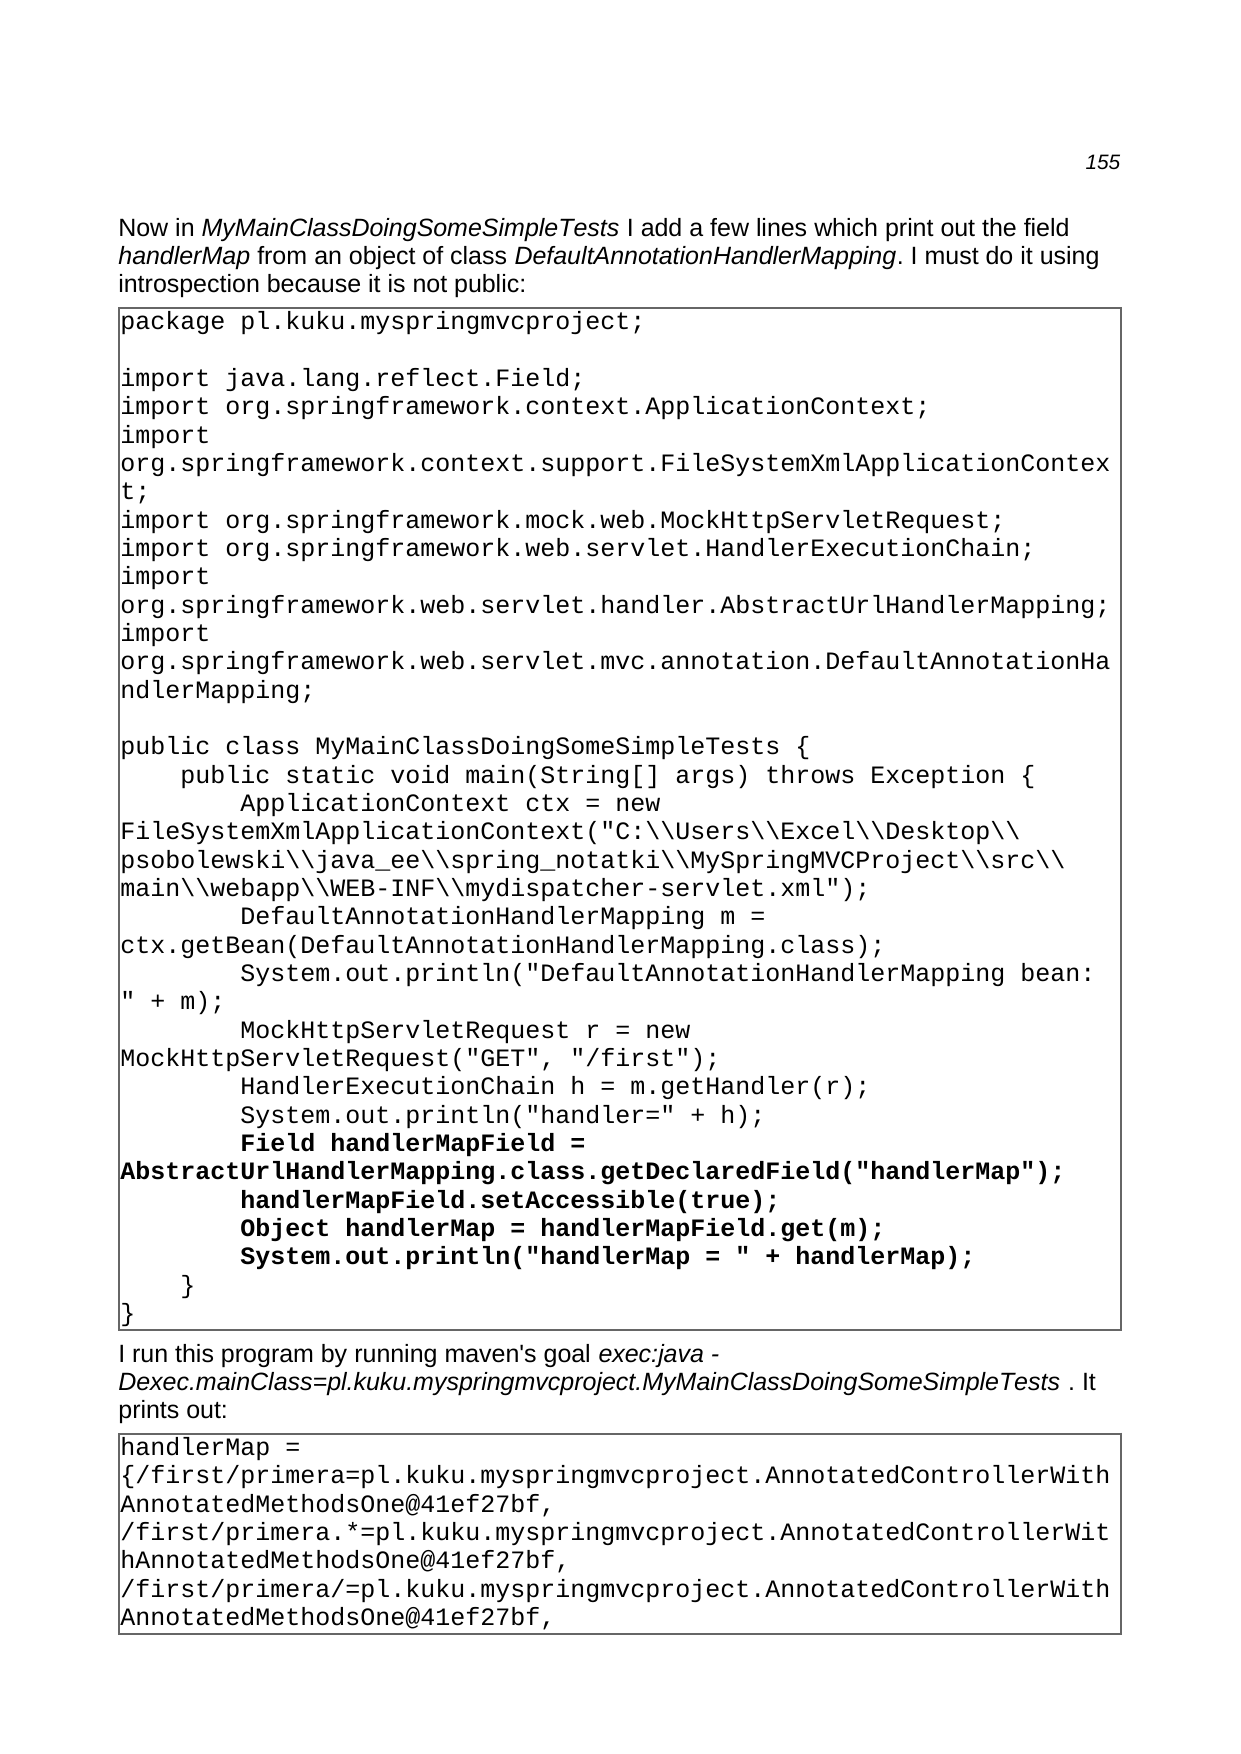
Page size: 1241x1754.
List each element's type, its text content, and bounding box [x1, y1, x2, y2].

text } [120, 1298, 1120, 1329]
text Object handlerMap = handlerMapField.get(m); [120, 1213, 1120, 1242]
text I run this program by running maven's goal exec:java -Dexec.mainClass=pl.kuku.myspringmvcproject.MyMainClassDoingSomeSimpleTests . It prints out: [118, 1340, 1122, 1424]
text System.out.println("DefaultAnnotationHandlerMapping bean: " + m); [120, 958, 1120, 1015]
text } [120, 1270, 1120, 1298]
text DefaultAnnotationHandlerMapping m = ctx.getBean(DefaultAnnotationHandlerMapping.class); [120, 902, 1120, 958]
text handlerMap = {/first/primera=pl.kuku.myspringmvcproject.AnnotatedControllerWithAnnotatedMethodsOne@41ef27bf, /first/primera.*=pl.kuku.myspringmvcproject.AnnotatedControllerWithAnnotatedMethodsOne@41ef27bf, /first/primera/=pl.kuku.myspringmvcproject.AnnotatedControllerWithAnnotatedMethodsOne@41ef27bf, [120, 1435, 1120, 1633]
text HandlerExecutionChain h = m.getHandler(r); [120, 1072, 1120, 1100]
text import org.springframework.mock.web.MockHttpServletRequest; [120, 505, 1120, 533]
text import java.lang.reflect.Field; [120, 363, 1120, 392]
text import org.springframework.web.servlet.mvc.annotation.DefaultAnnotationHandlerMapping; [120, 618, 1120, 706]
text Now in MyMainClassDoingSomeSimpleTests I add a few lines which print out the field handlerMap from an object of class DefaultAnnotationHandlerMapping. I must do it using introspection because it is not public: [118, 214, 1122, 298]
text package pl.kuku.myspringmvcproject; [120, 309, 1120, 337]
text public class MyMainClassDoingSomeSimpleTests { [120, 732, 1120, 760]
text import org.springframework.web.servlet.handler.AbstractUrlHandlerMapping; [120, 562, 1120, 618]
text import org.springframework.context.support.FileSystemXmlApplicationContext; [120, 420, 1120, 505]
text import org.springframework.web.servlet.HandlerExecutionChain; [120, 533, 1120, 562]
text MockHttpServletRequest r = new MockHttpServletRequest("GET", "/first"); [120, 1015, 1120, 1072]
text handlerMapField.setAccessible(true); [120, 1185, 1120, 1213]
text import org.springframework.context.ApplicationContext; [120, 392, 1120, 420]
text ApplicationContext ctx = new FileSystemXmlApplicationContext("C:\\Users\\Excel\\Desktop\\psobolewski\\java_ee\\spring_notatki\\MySpringMVCProject\\src\\main\\webapp\\WEB-INF\\mydispatcher-servlet.xml"); [120, 788, 1120, 902]
text public static void main(String[] args) throws Exception { [120, 760, 1120, 788]
text Field handlerMapField = AbstractUrlHandlerMapping.class.getDeclaredField("handlerMap"); [120, 1128, 1120, 1185]
text System.out.println("handler=" + h); [120, 1100, 1120, 1128]
text System.out.println("handlerMap = " + handlerMap); [120, 1242, 1120, 1270]
